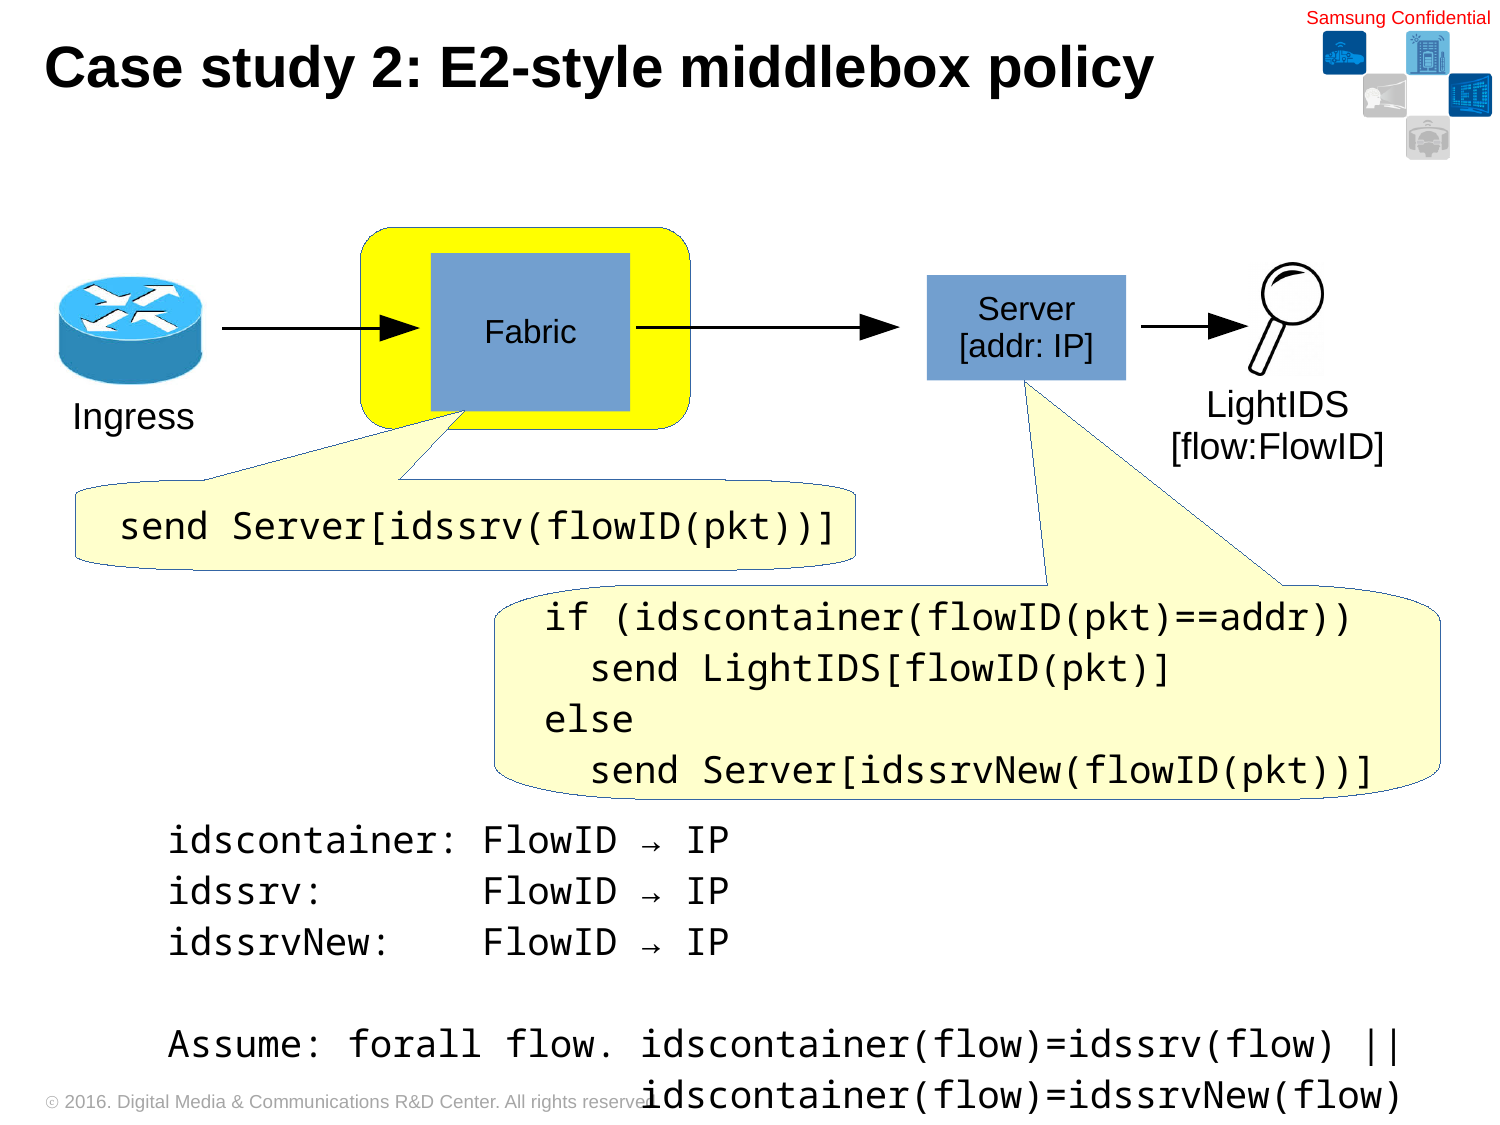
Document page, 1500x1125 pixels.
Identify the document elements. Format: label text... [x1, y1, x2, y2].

text_box if (idscontainer(flowID(pkt)==addr)) send LightIDS[flowID(pkt)] else send Server[idssrvNew(flowID(pkt))] [494, 380, 1441, 800]
text_box idscontainer: FlowID → IP idssrv: FlowID → IP idssrvNew: FlowID → IP Assume: forall flow. idscontainer(flow)=idssrv(flow) || idscontainer(flow)=idssrvNew(flow) [152, 806, 1420, 1083]
picture [1321, 30, 1493, 160]
picture [1248, 262, 1324, 376]
text_box Ingress [57, 388, 210, 446]
text_box [360, 227, 691, 430]
text_box LightIDS [flow:FlowID] [1155, 376, 1400, 476]
text_box send Server[idssrv(flowID(pkt))] [75, 410, 856, 571]
picture [42, 255, 223, 406]
text_box Fabric [430, 253, 631, 412]
text_box Server [addr: IP] [926, 275, 1127, 381]
title Case study 2: E2-style middlebox policy [29, 20, 1380, 108]
